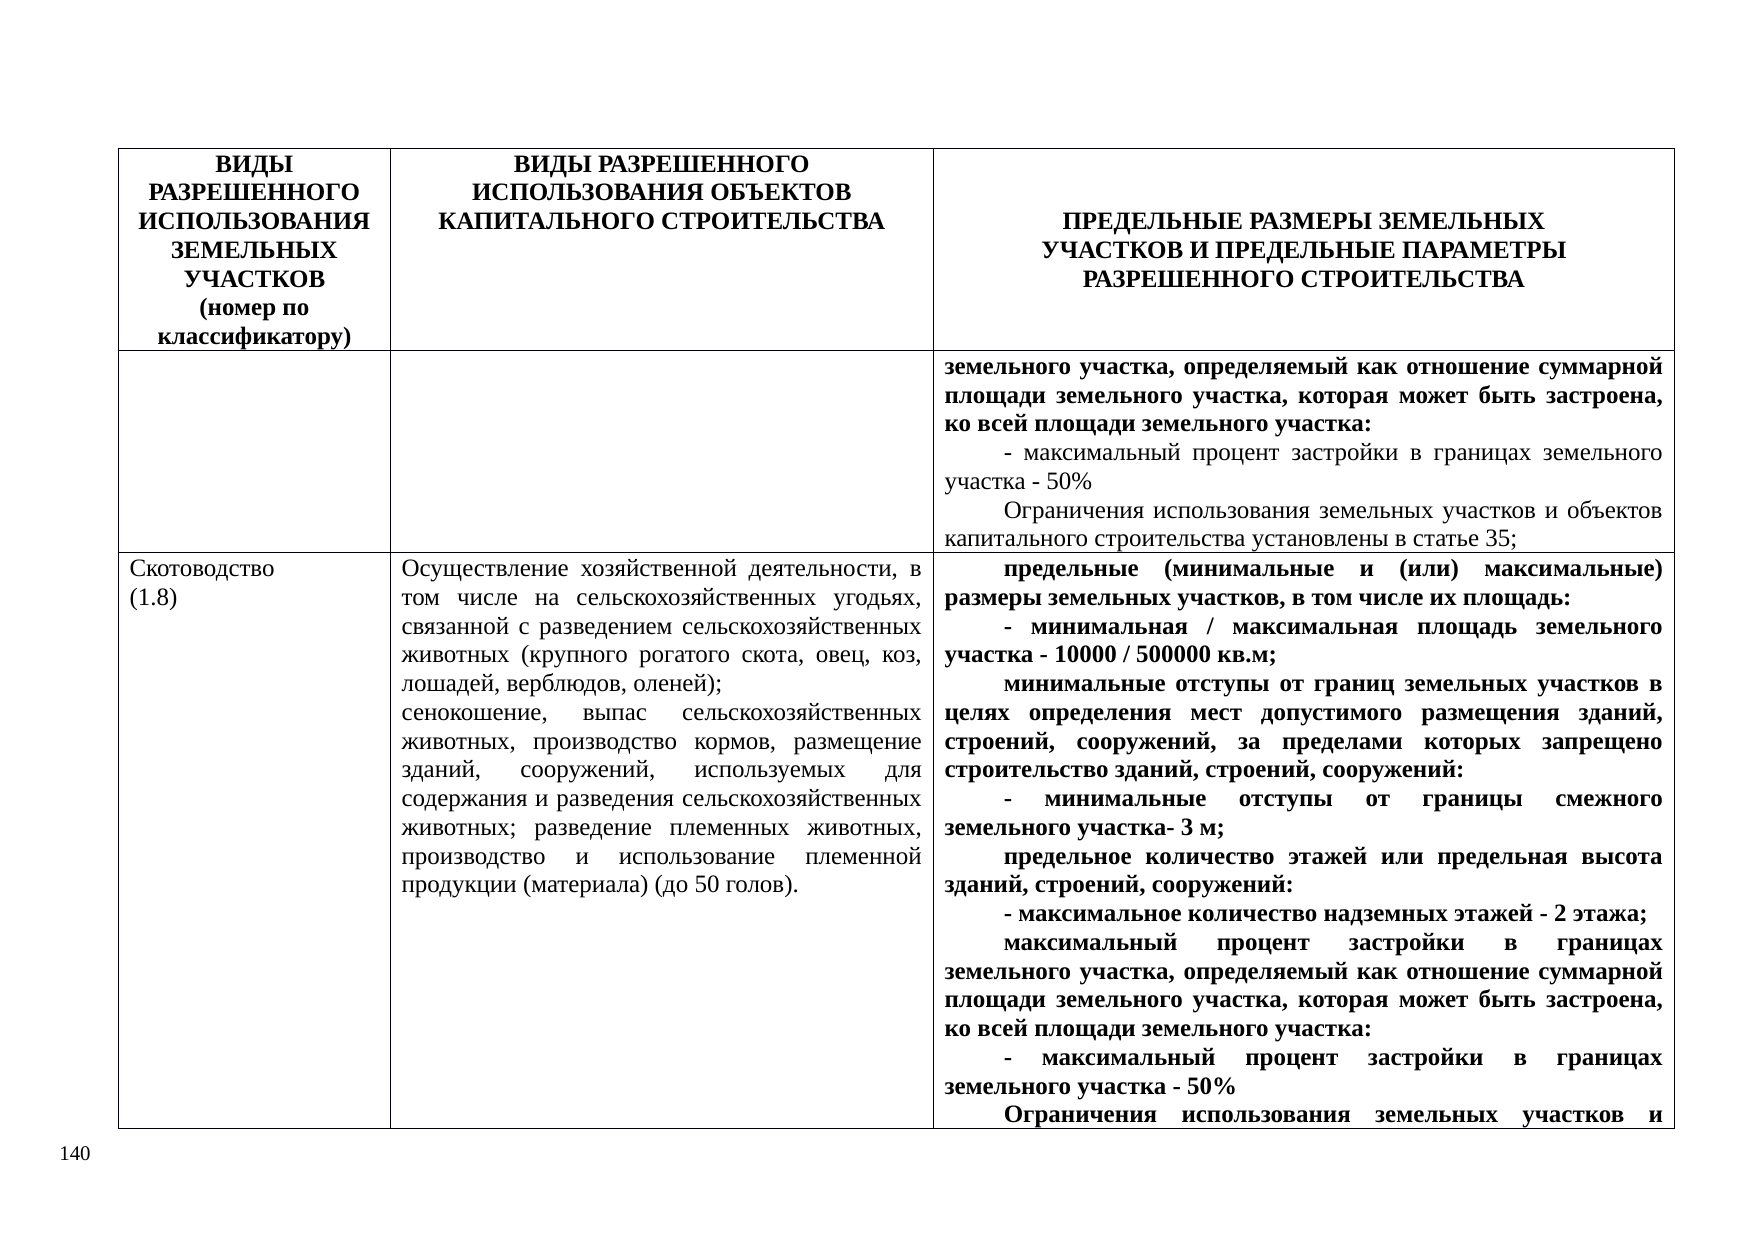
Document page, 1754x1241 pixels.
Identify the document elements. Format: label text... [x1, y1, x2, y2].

table_cell [391, 351, 933, 552]
table_header ВИДЫ РАЗРЕШЕННОГО ИСПОЛЬЗОВАНИЯ ЗЕМЕЛЬНЫХ УЧАСТКОВ (номер по классификатору) [119, 149, 390, 350]
table_cell Осуществление хозяйственной деятельности, в том числе на сельскохозяйственных угодьях, связанной с разведением сельскохозяйственных животных (крупного рогатого скота, овец, коз, лошадей, верблюдов, оленей); сенокошение, выпас сельскохозяйственных животных, производство кормов, размещение зданий, сооружений, используемых для содержания и разведения сельскохозяйственных животных; разведение племенных животных, производство и использование племенной продукции (материала) (до 50 голов). [391, 553, 933, 1128]
table_cell земельного участка, определяемый как отношение суммарной площади земельного участка, которая может быть застроена, ко всей площади земельного участка: - максимальный процент застройки в границах земельного участка - 50% Ограничения использования земельных участков и объектов капитального строительства установлены в статье 35; [934, 351, 1674, 552]
table_header ВИДЫ РАЗРЕШЕННОГО ИСПОЛЬЗОВАНИЯ ОБЪЕКТОВ КАПИТАЛЬНОГО СТРОИТЕЛЬСТВА [391, 149, 933, 350]
table_cell Скотоводство (1.8) [119, 553, 390, 1128]
table_cell предельные (минимальные и (или) максимальные) размеры земельных участков, в том числе их площадь: - минимальная / максимальная площадь земельного участка - 10000 / 500000 кв.м; минимальные отступы от границ земельных участков в целях определения мест допустимого размещения зданий, строений, сооружений, за пределами которых запрещено строительство зданий, строений, сооружений: - минимальные отступы от границы смежного земельного участка- 3 м; предельное количество этажей или предельная высота зданий, строений, сооружений: - максимальное количество надземных этажей - 2 этажа; максимальный процент застройки в границах земельного участка, определяемый как отношение суммарной площади земельного участка, которая может быть застроена, ко всей площади земельного участка: - максимальный процент застройки в границах земельного участка - 50% Ограничения использования земельных участков и [934, 553, 1674, 1128]
table_header ПРЕДЕЛЬНЫЕ РАЗМЕРЫ ЗЕМЕЛЬНЫХ УЧАСТКОВ И ПРЕДЕЛЬНЫЕ ПАРАМЕТРЫ РАЗРЕШЕННОГО СТРОИТЕЛЬСТВА [934, 149, 1674, 350]
table_cell [119, 351, 390, 552]
